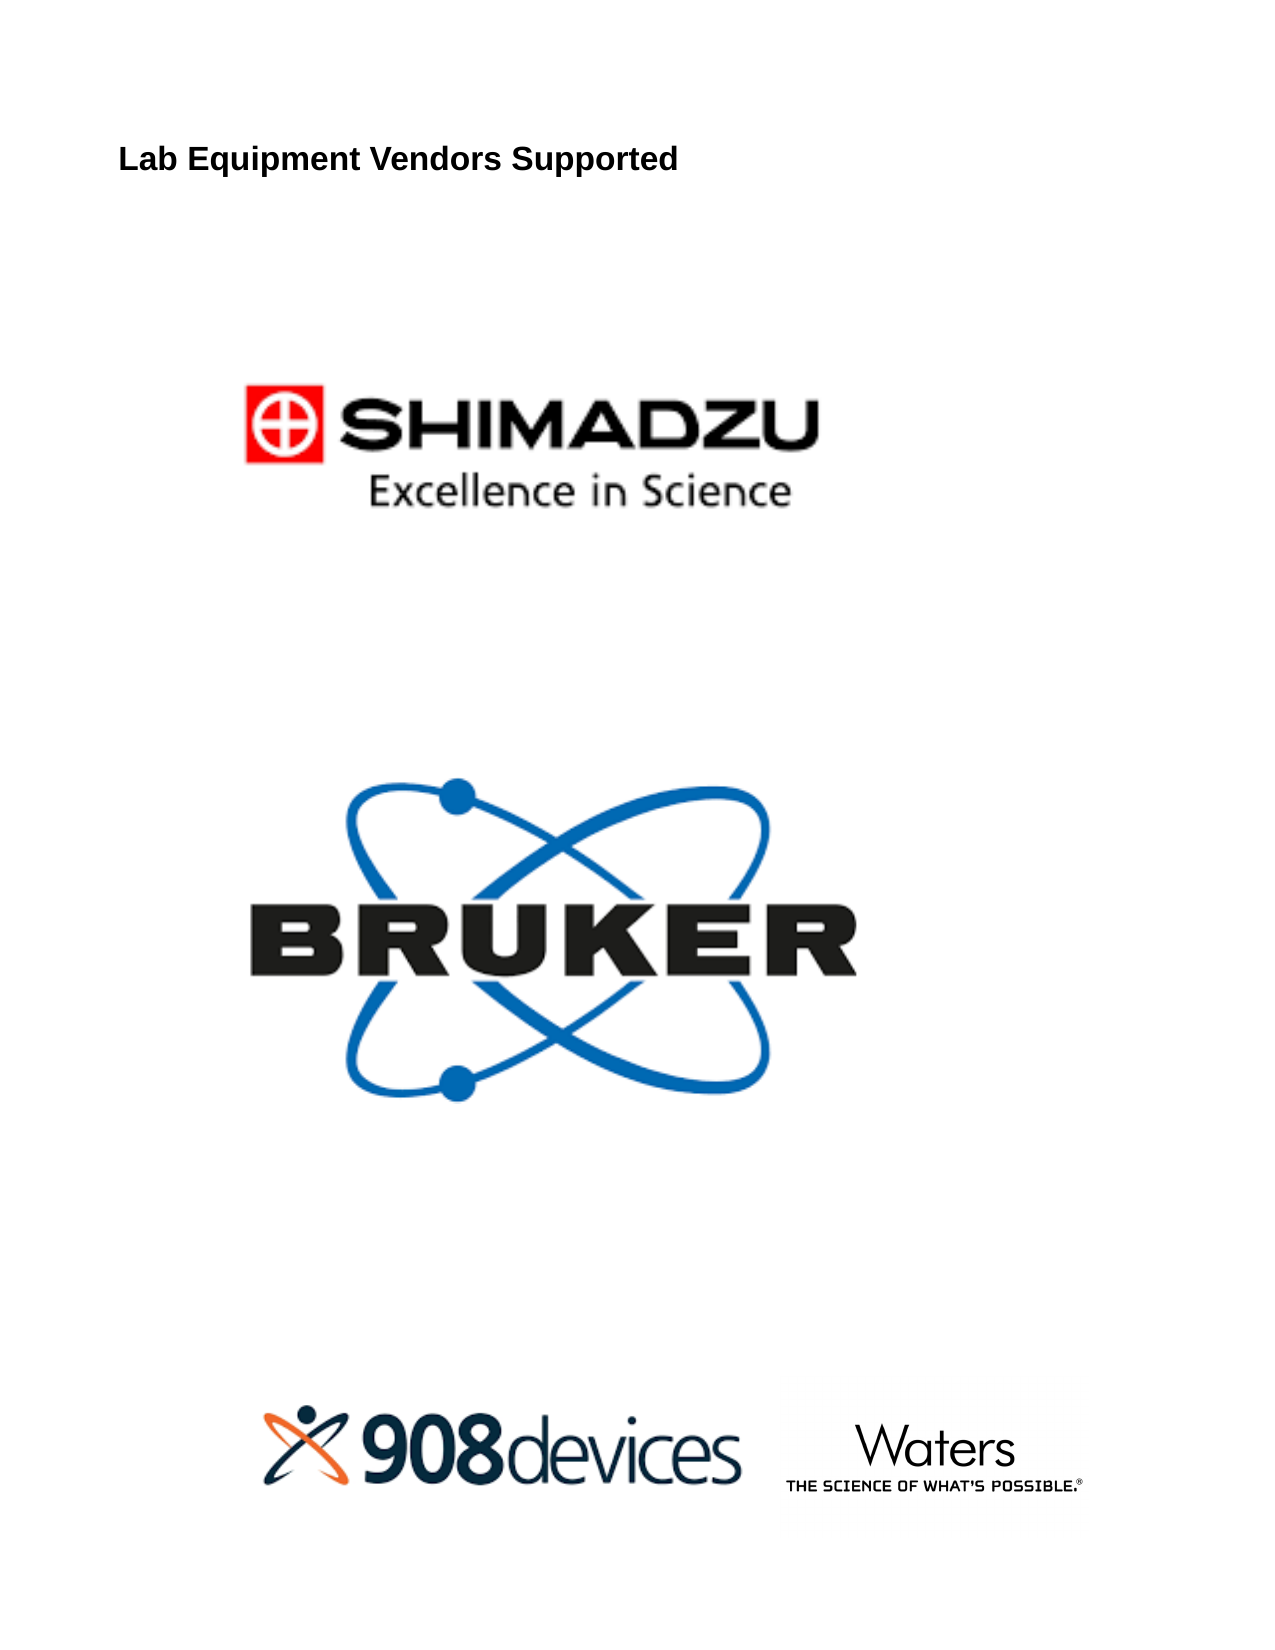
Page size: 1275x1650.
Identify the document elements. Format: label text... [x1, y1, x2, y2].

picture [254, 1321, 752, 1570]
picture [780, 1376, 1089, 1538]
subtitle Lab Equipment Vendors Supported [118, 139, 1157, 178]
picture [247, 777, 857, 1104]
picture [141, 240, 928, 654]
